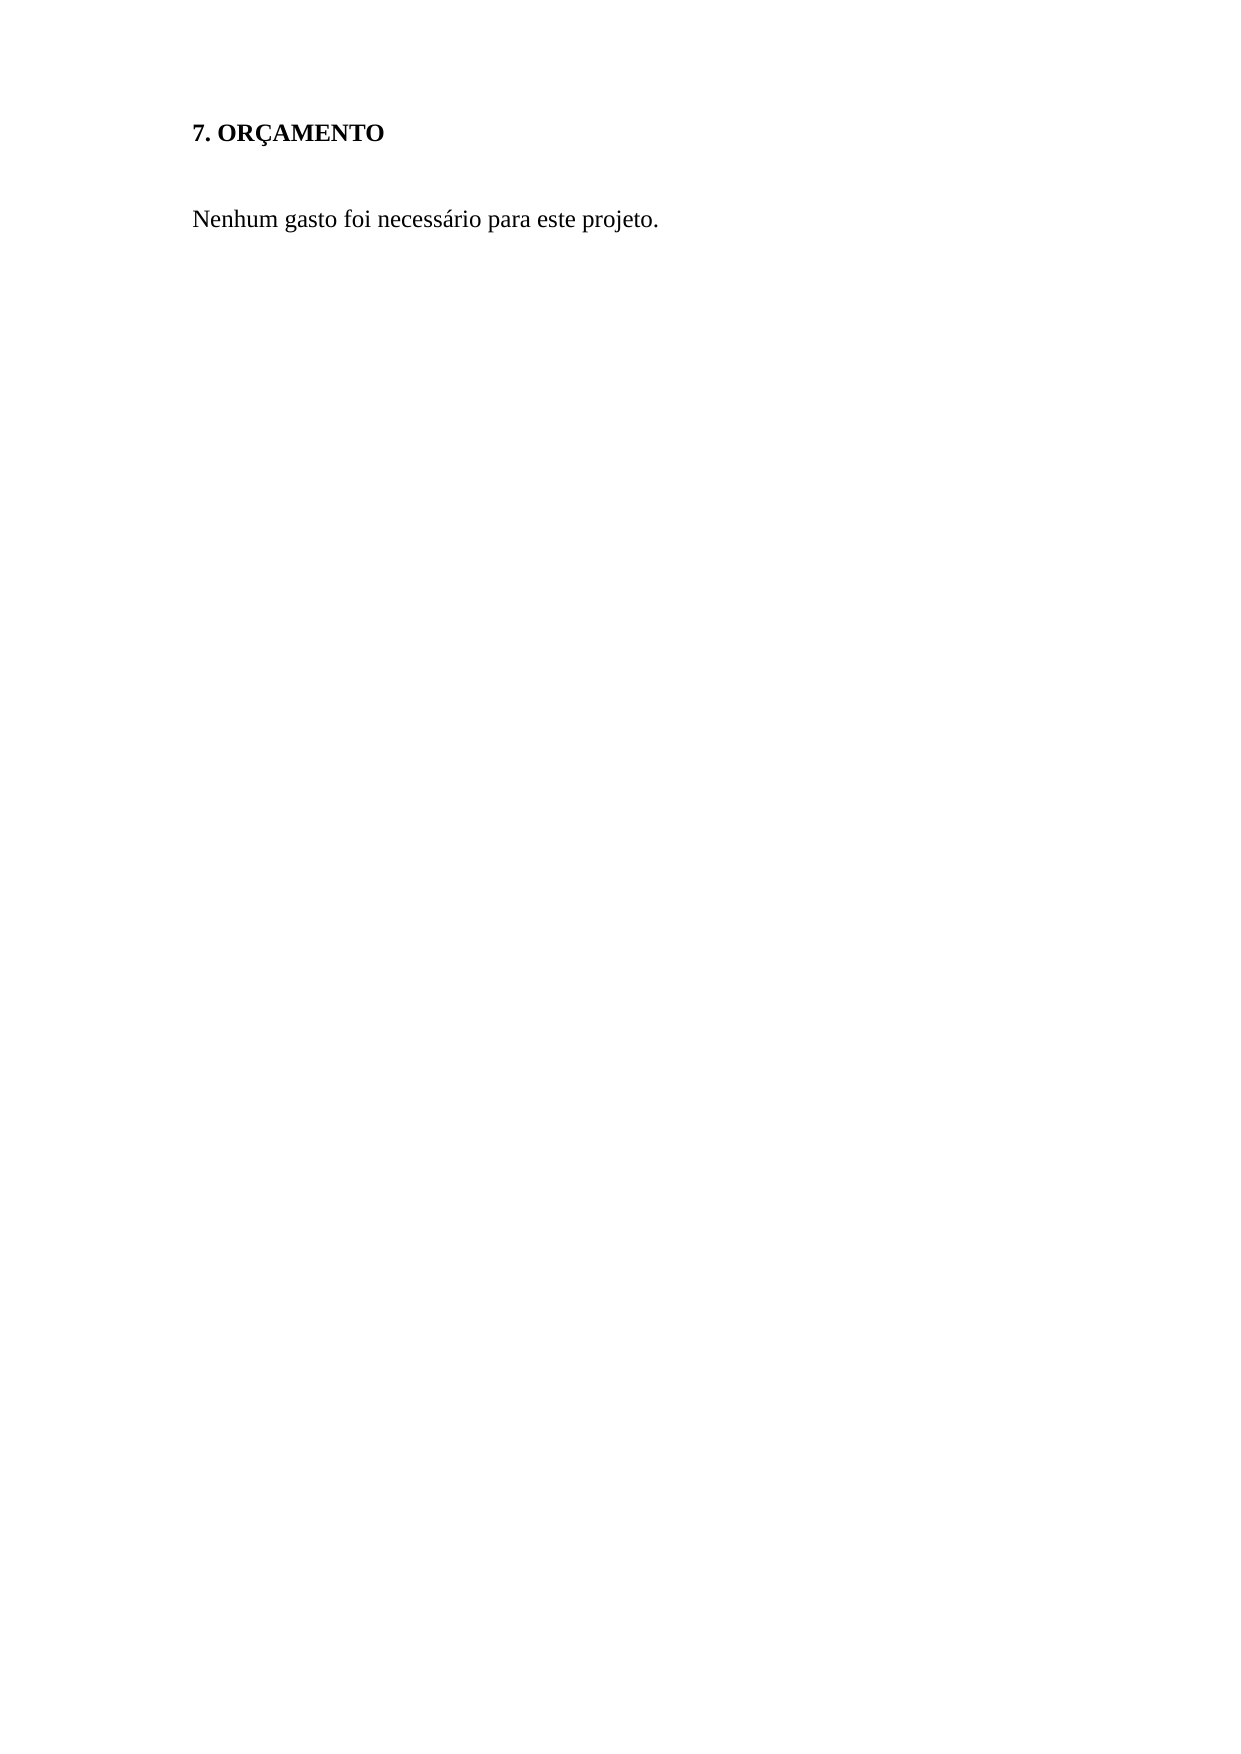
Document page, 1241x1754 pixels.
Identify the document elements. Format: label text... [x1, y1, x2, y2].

text Nenhum gasto foi necessário para este projeto. [118, 204, 1122, 233]
text 7. ORÇAMENTO [118, 118, 1122, 147]
